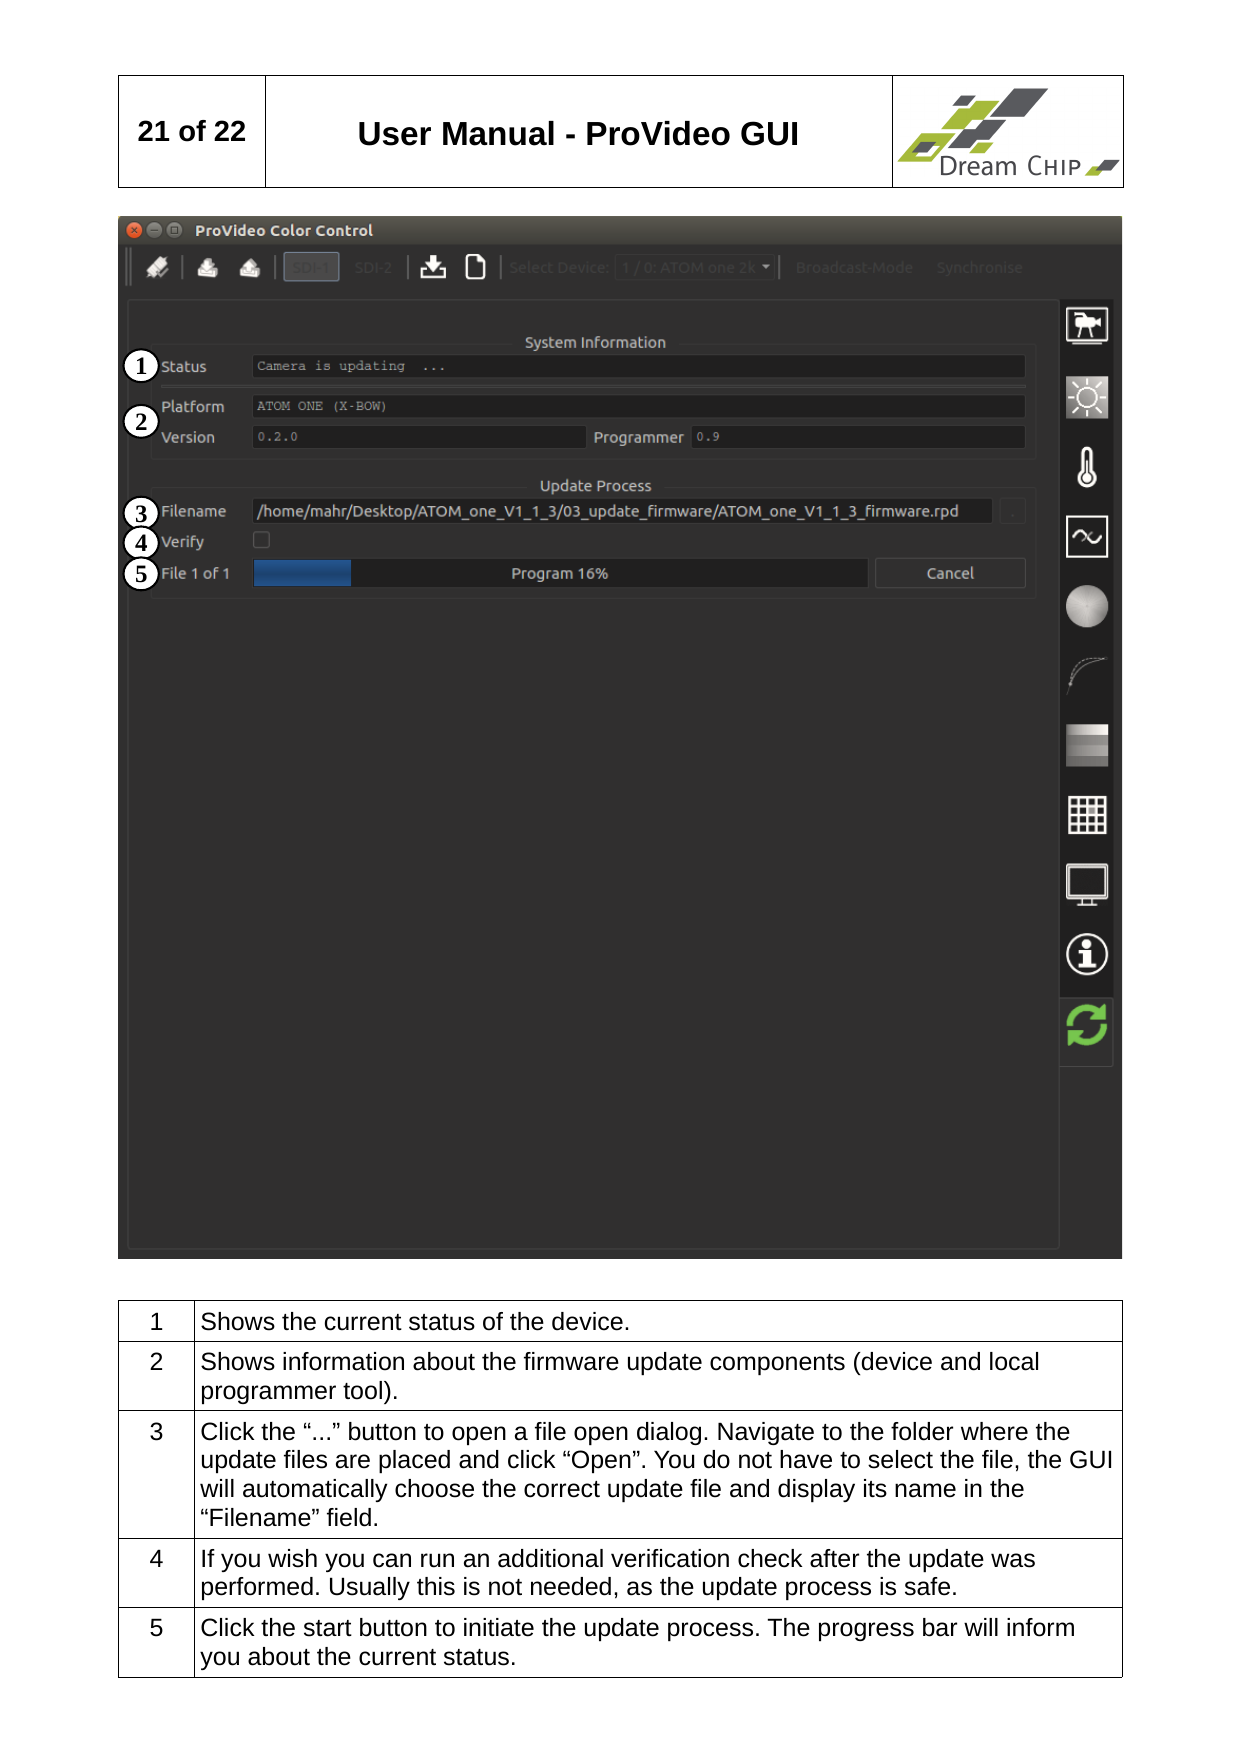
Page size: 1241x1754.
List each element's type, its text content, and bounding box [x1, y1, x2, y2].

table_header 1 [119, 1301, 194, 1341]
table_cell 2 [119, 1342, 194, 1410]
table_cell 3 [119, 1411, 194, 1537]
table_header Shows the current status of the device. [195, 1301, 1122, 1341]
picture [118, 216, 1123, 1259]
table_cell Click the start button to initiate the update process. The progress bar will inform you about the current status. [195, 1608, 1122, 1676]
table_cell If you wish you can run an additional verification check after the update was performed. Usually this is not needed, as the update process is safe. [195, 1539, 1122, 1607]
table_cell Shows information about the firmware update components (device and local programmer tool). [195, 1342, 1122, 1410]
table_cell Click the “...” button to open a file open dialog. Navigate to the folder where the update files are placed and click “Open”. You do not have to select the file, the GUI will automatically choose the correct update file and display its name in the “Filename” field. [195, 1411, 1122, 1537]
table_cell 4 [119, 1539, 194, 1607]
table_cell 5 [119, 1608, 194, 1676]
picture [897, 87, 1120, 177]
